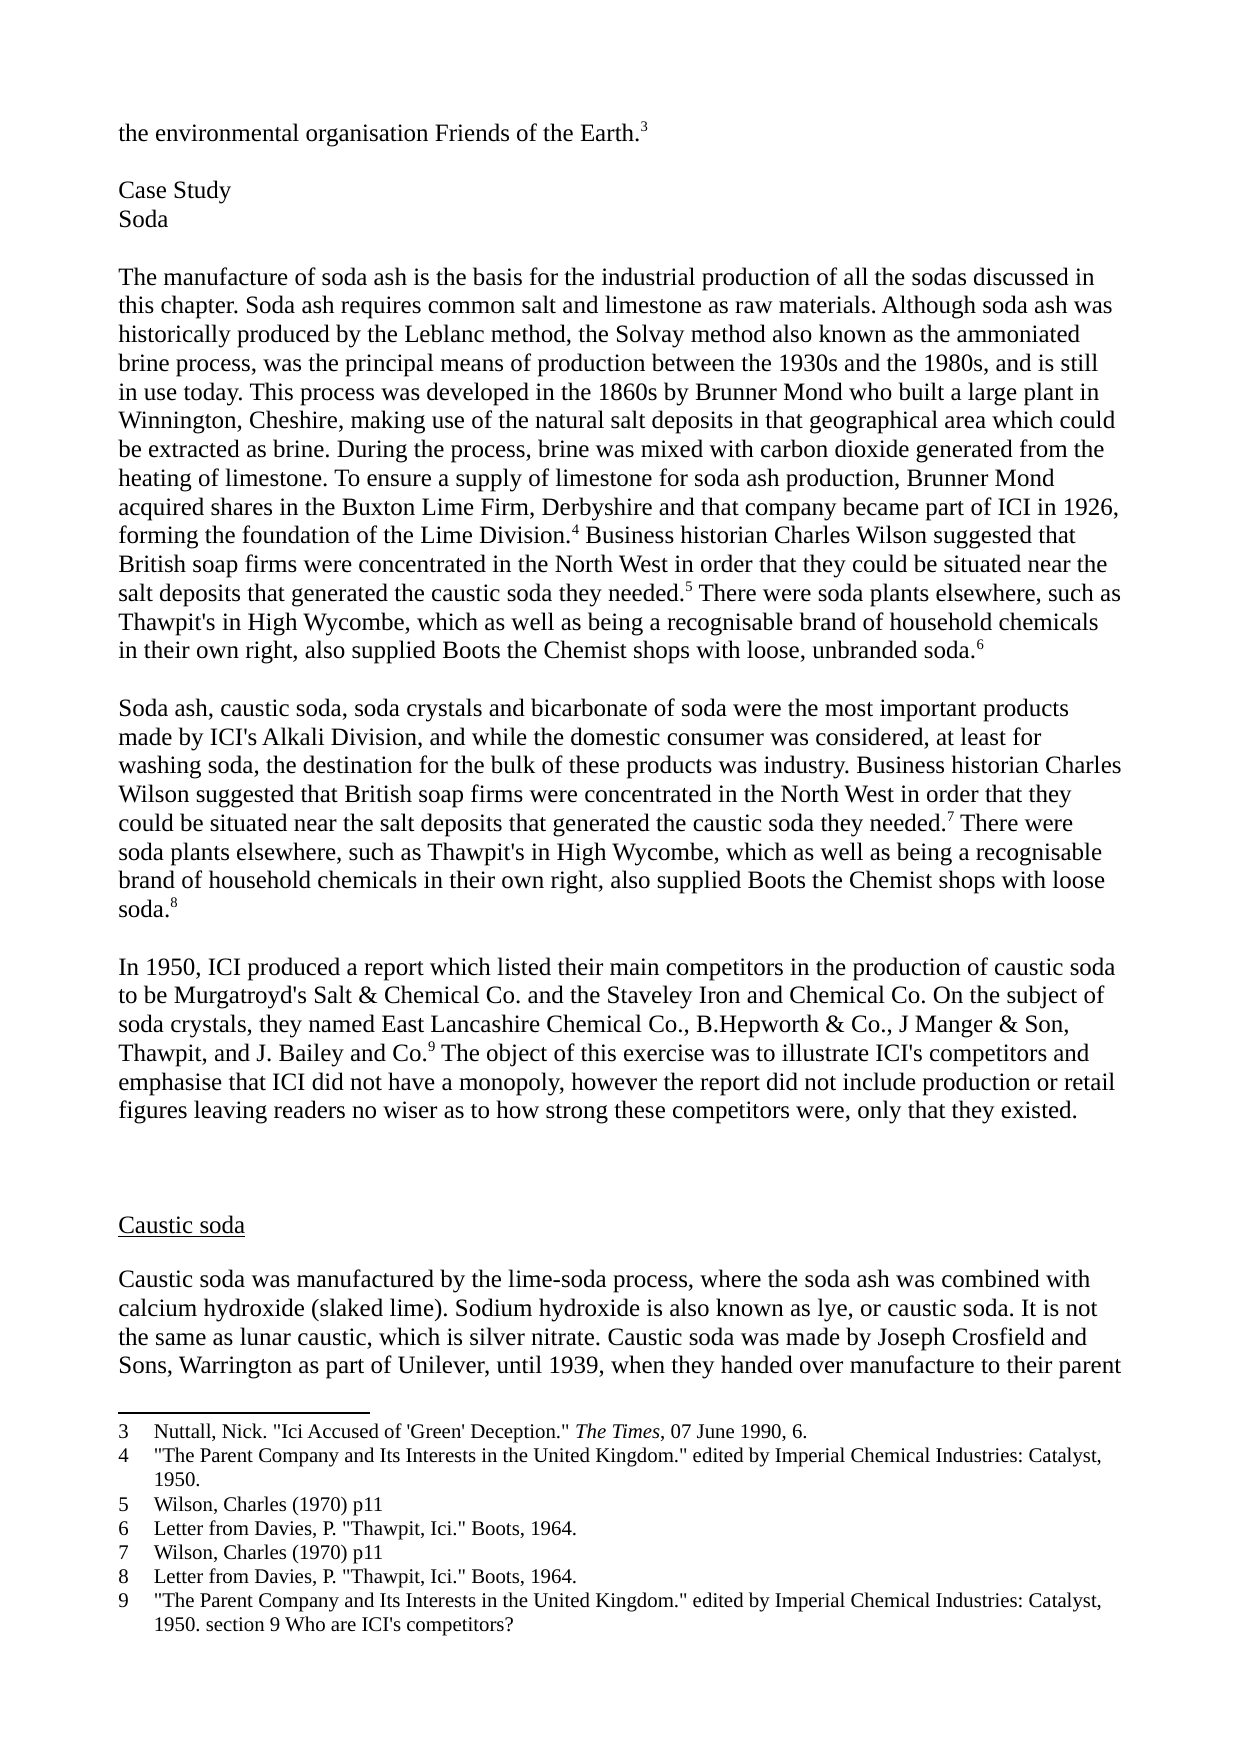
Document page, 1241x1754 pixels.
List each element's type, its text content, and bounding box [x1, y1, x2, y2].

text Case Study [118, 176, 1122, 204]
text Soda ash, caustic soda, soda crystals and bicarbonate of soda were the most important products made by ICI's Alkali Division, and while the domestic consumer was considered, at least for washing soda, the destination for the bulk of these products was industry. Business historian Charles Wilson suggested that British soap firms were concentrated in the North West in order that they could be situated near the salt deposits that generated the caustic soda they needed. There were soda plants elsewhere, such as Thawpit's in High Wycombe, which as well as being a recognisable brand of household chemicals in their own right, also supplied Boots the Chemist shops with loose soda. [118, 693, 1122, 923]
text Nuttall, Nick. "Ici Accused of 'Green' Deception." The Times, 07 June 1990, 6. [118, 1419, 1122, 1443]
text Caustic soda [118, 1211, 1122, 1239]
text Wilson, Charles (1970) p11 [118, 1491, 1122, 1516]
text The manufacture of soda ash is the basis for the industrial production of all the sodas discussed in this chapter. Soda ash requires common salt and limestone as raw materials. Although soda ash was historically produced by the Leblanc method, the Solvay method also known as the ammoniated brine process, was the principal means of production between the 1930s and the 1980s, and is still in use today. This process was developed in the 1860s by Brunner Mond who built a large plant in Winnington, Cheshire, making use of the natural salt deposits in that geographical area which could be extracted as brine. During the process, brine was mixed with carbon dioxide generated from the heating of limestone. To ensure a supply of limestone for soda ash production, Brunner Mond acquired shares in the Buxton Lime Firm, Derbyshire and that company became part of ICI in 1926, forming the foundation of the Lime Division. Business historian Charles Wilson suggested that British soap firms were concentrated in the North West in order that they could be situated near the salt deposits that generated the caustic soda they needed. There were soda plants elsewhere, such as Thawpit's in High Wycombe, which as well as being a recognisable brand of household chemicals in their own right, also supplied Boots the Chemist shops with loose, unbranded soda. [118, 262, 1122, 664]
text Wilson, Charles (1970) p11 [118, 1539, 1122, 1564]
text "The Parent Company and Its Interests in the United Kingdom." edited by Imperial Chemical Industries: Catalyst, 1950. [118, 1443, 1122, 1491]
text "The Parent Company and Its Interests in the United Kingdom." edited by Imperial Chemical Industries: Catalyst, 1950. section 9 Who are ICI's competitors? [118, 1588, 1122, 1636]
text Letter from Davies, P. "Thawpit, Ici." Boots, 1964. [118, 1516, 1122, 1539]
text Soda [118, 204, 1122, 233]
text the environmental organisation Friends of the Earth. [118, 118, 1122, 147]
text Letter from Davies, P. "Thawpit, Ici." Boots, 1964. [118, 1564, 1122, 1588]
text Caustic soda was manufactured by the lime-soda process, where the soda ash was combined with calcium hydroxide (slaked lime). Sodium hydroxide is also known as lye, or caustic soda. It is not the same as lunar caustic, which is silver nitrate. Caustic soda was made by Joseph Crosfield and Sons, Warrington as part of Unilever, until 1939, when they handed over manufacture to their parent [118, 1264, 1122, 1379]
text In 1950, ICI produced a report which listed their main competitors in the production of caustic soda to be Murgatroyd's Salt & Chemical Co. and the Staveley Iron and Chemical Co. On the subject of soda crystals, they named East Lancashire Chemical Co., B.Hepworth & Co., J Manger & Son, Thawpit, and J. Bailey and Co. The object of this exercise was to illustrate ICI's competitors and emphasise that ICI did not have a monopoly, however the report did not include production or retail figures leaving readers no wiser as to how strong these competitors were, only that they existed. [118, 952, 1122, 1124]
